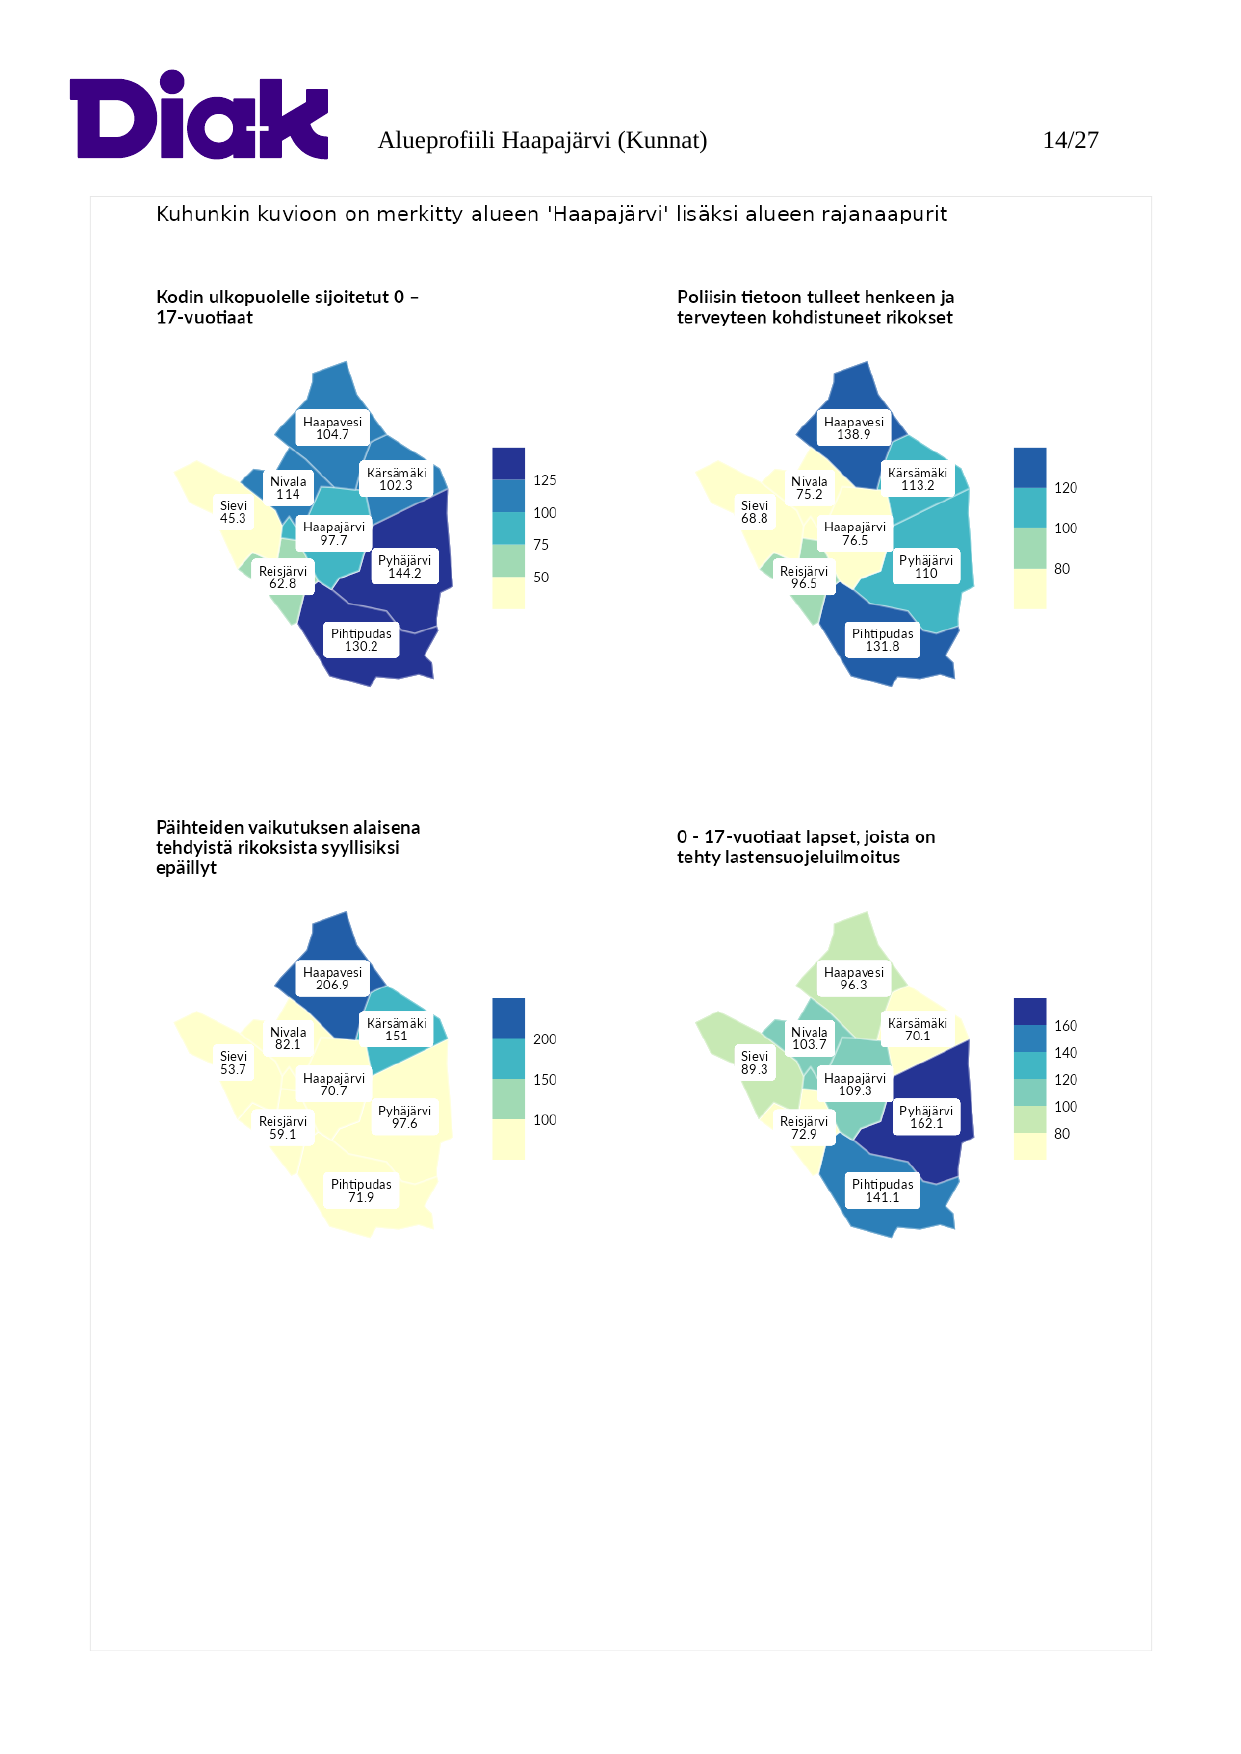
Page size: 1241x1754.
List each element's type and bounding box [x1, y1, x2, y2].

picture [61, 196, 1179, 1651]
